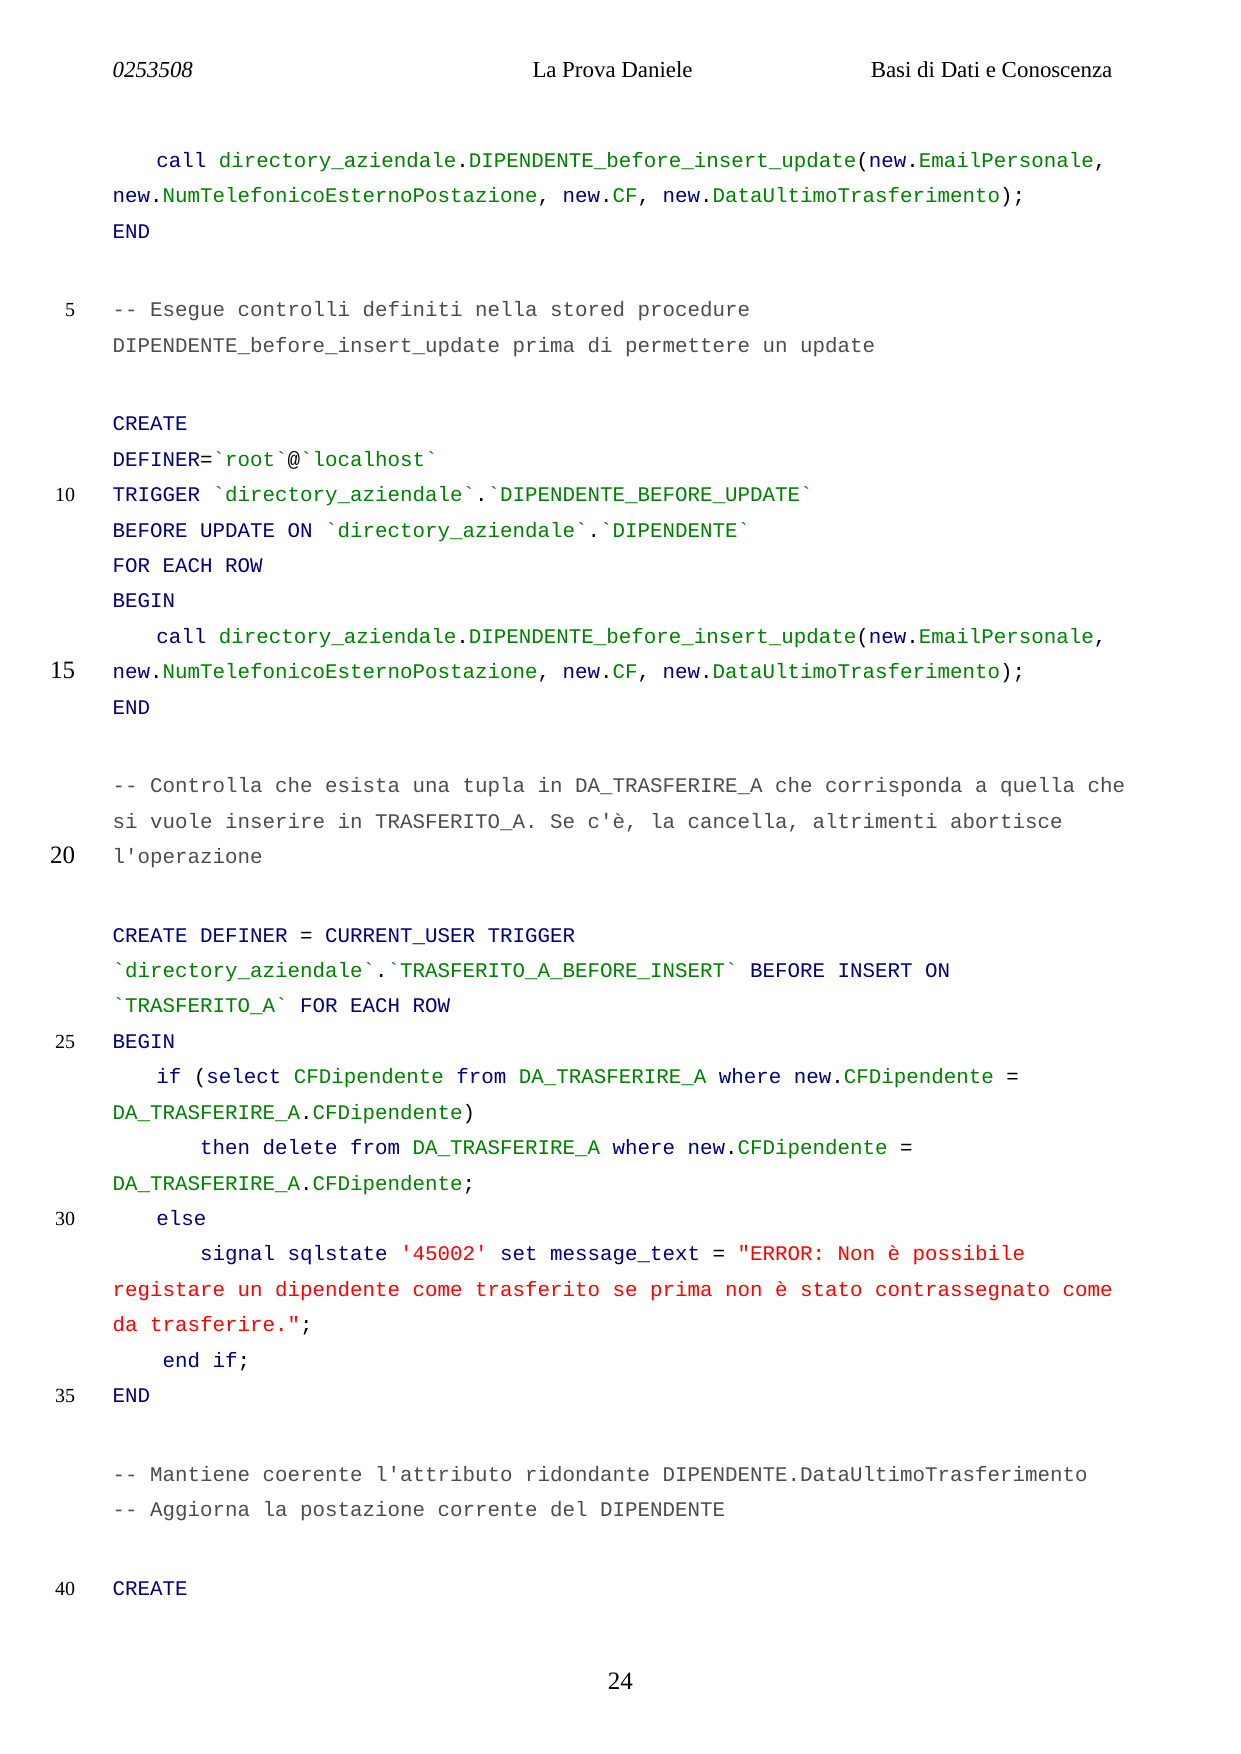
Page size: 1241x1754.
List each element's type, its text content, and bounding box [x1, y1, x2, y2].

text call directory_aziendale.DIPENDENTE_before_insert_update(new.EmailPersonale, new.NumTelefonicoEsternoPostazione, new.CF, new.DataUltimoTrasferimento); [112, 626, 1128, 685]
text then delete from DA_TRASFERIRE_A where new.CFDipendente = DA_TRASFERIRE_A.CFDipendente; [112, 1137, 1128, 1196]
text call directory_aziendale.DIPENDENTE_before_insert_update(new.EmailPersonale, new.NumTelefonicoEsternoPostazione, new.CF, new.DataUltimoTrasferimento); [112, 150, 1128, 209]
text CREATE [112, 413, 1128, 437]
text END [112, 1385, 1128, 1409]
text CREATE [112, 1577, 1128, 1601]
text -- Controlla che esista una tupla in DA_TRASFERIRE_A che corrisponda a quella che si vuole inserire in TRASFERITO_A. Se c'è, la cancella, altrimenti abortisce l'operazione [112, 775, 1128, 870]
text BEGIN [112, 1031, 1128, 1054]
text DEFINER=`root`@`localhost` [112, 449, 1128, 472]
text END [112, 221, 1128, 244]
text else [112, 1208, 1128, 1232]
text if (select CFDipendente from DA_TRASFERIRE_A where new.CFDipendente = DA_TRASFERIRE_A.CFDipendente) [112, 1066, 1128, 1125]
text -- Esegue controlli definiti nella stored procedure DIPENDENTE_before_insert_update prima di permettere un update [112, 299, 1128, 358]
text TRIGGER `directory_aziendale`.`DIPENDENTE_BEFORE_UPDATE` [112, 484, 1128, 508]
text -- Aggiorna la postazione corrente del DIPENDENTE [112, 1499, 1128, 1523]
text CREATE DEFINER = CURRENT_USER TRIGGER `directory_aziendale`.`TRASFERITO_A_BEFORE_INSERT` BEFORE INSERT ON `TRASFERITO_A` FOR EACH ROW [112, 924, 1128, 1019]
text END [112, 697, 1128, 720]
text -- Mantiene coerente l'attributo ridondante DIPENDENTE.DataUltimoTrasferimento [112, 1463, 1128, 1487]
text signal sqlstate '45002' set message_text = "ERROR: Non è possibile registare un dipendente come trasferito se prima non è stato contrassegnato come da trasferire."; [112, 1243, 1128, 1338]
text BEGIN [112, 590, 1128, 614]
text FOR EACH ROW [112, 555, 1128, 579]
text BEFORE UPDATE ON `directory_aziendale`.`DIPENDENTE` [112, 519, 1128, 543]
text end if; [112, 1349, 1128, 1373]
